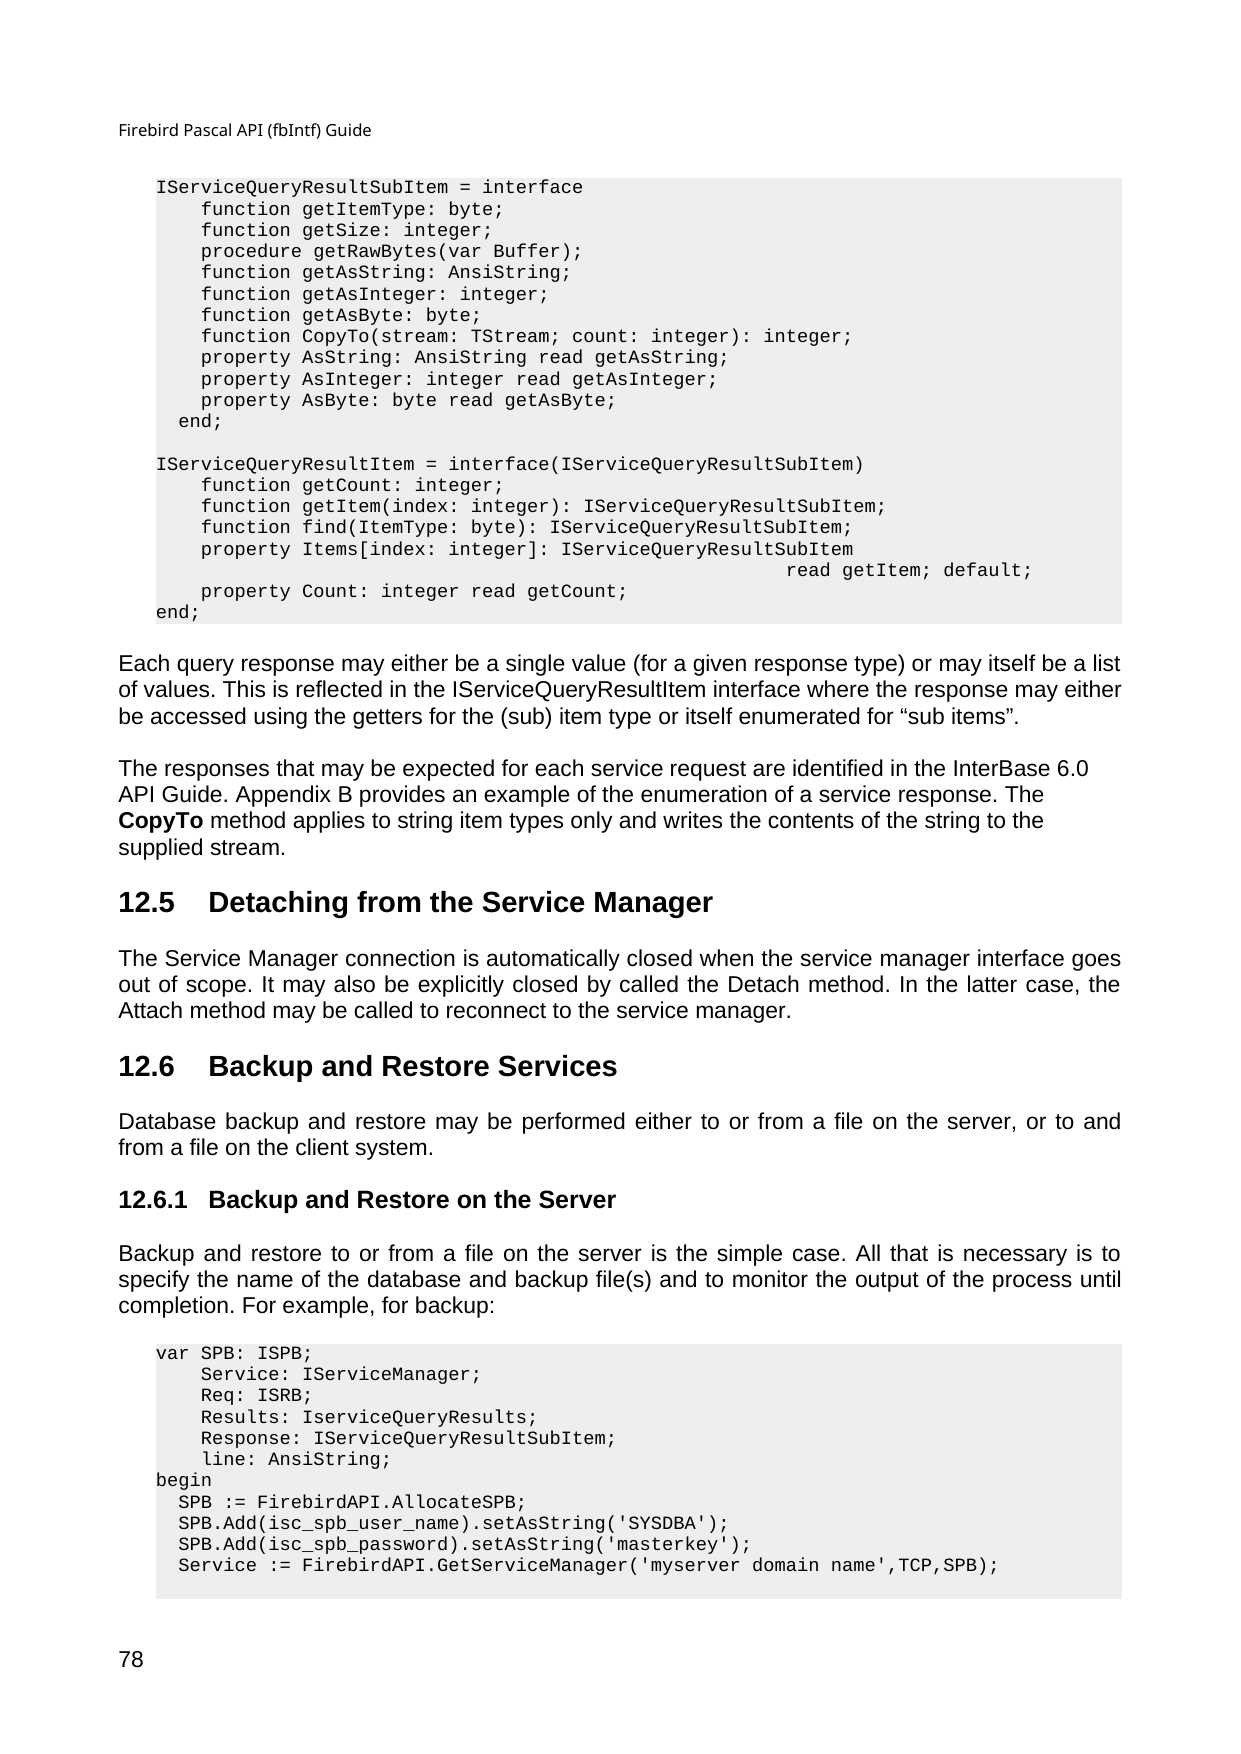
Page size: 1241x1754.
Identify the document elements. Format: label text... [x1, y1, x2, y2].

text line: AnsiString; [156, 1450, 1122, 1471]
text read getItem; default; [156, 561, 1122, 582]
text end; [156, 603, 1122, 624]
text property Items[index: integer]: IServiceQueryResultSubItem [156, 539, 1122, 561]
subtitle Backup and Restore on the Server [118, 1185, 1122, 1214]
text function find(ItemType: byte): IServiceQueryResultSubItem; [156, 518, 1122, 539]
text SPB.Add(isc_spb_password).setAsString('masterkey'); [156, 1535, 1122, 1556]
subtitle Detaching from the Service Manager [118, 885, 1122, 919]
text SPB := FirebirdAPI.AllocateSPB; [156, 1492, 1122, 1514]
text The responses that may be expected for each service request are identified in the InterBase 6.0 API Guide. Appendix B. provides an example of the enumeration of a service response. The CopyTo method applies to string item types only and writes the contents of the string to the supplied stream. [118, 754, 1122, 860]
text Service := FirebirdAPI.GetServiceManager('myserver domain name',TCP,SPB); [156, 1556, 1122, 1577]
text SPB.Add(isc_spb_user_name).setAsString('SYSDBA'); [156, 1514, 1122, 1535]
text function getSize: integer; [156, 221, 1122, 242]
text function getAsByte: byte; [156, 306, 1122, 327]
text function getItem(index: integer): IServiceQueryResultSubItem; [156, 497, 1122, 518]
text begin [156, 1471, 1122, 1492]
text property AsByte: byte read getAsByte; [156, 391, 1122, 412]
text property Count: integer read getCount; [156, 582, 1122, 603]
text IServiceQueryResultSubItem = interface [156, 178, 1122, 199]
subtitle Backup and Restore Services [118, 1048, 1122, 1082]
text IServiceQueryResultItem = interface(IServiceQueryResultSubItem) [156, 454, 1122, 476]
text function getCount: integer; [156, 476, 1122, 497]
text function getAsString: AnsiString; [156, 263, 1122, 284]
text var SPB: ISPB; [156, 1344, 1122, 1365]
text The Service Manager connection is automatically closed when the service manager interface goes out of scope. It may also be explicitly closed by called the Detach method. In the latter case, the Attach method may be called to reconnect to the service manager. [118, 944, 1122, 1023]
text property AsString: AnsiString read getAsString; [156, 348, 1122, 369]
text procedure getRawBytes(var Buffer); [156, 242, 1122, 263]
text Backup and restore to or from a file on the server is the simple case. All that is necessary is to specify the name of the database and backup file(s) and to monitor the output of the process until completion. For example, for backup: [118, 1239, 1122, 1319]
text Each query response may either be a single value (for a given response type) or may itself be a list of values. This is reflected in the IServiceQueryResultItem interface where the response may either be accessed using the getters for the (sub) item type or itself enumerated for “sub items”. [118, 650, 1122, 729]
text Database backup and restore may be performed either to or from a file on the server, or to and from a file on the client system. [118, 1108, 1122, 1160]
text Req: ISRB; [156, 1386, 1122, 1407]
text function getItemType: byte; [156, 199, 1122, 221]
text Results: IserviceQueryResults; [156, 1407, 1122, 1429]
text end; [156, 412, 1122, 433]
text function CopyTo(stream: TStream; count: integer): integer; [156, 327, 1122, 348]
text Service: IServiceManager; [156, 1365, 1122, 1386]
text function getAsInteger: integer; [156, 284, 1122, 306]
text property AsInteger: integer read getAsInteger; [156, 369, 1122, 391]
text Response: IServiceQueryResultSubItem; [156, 1429, 1122, 1450]
